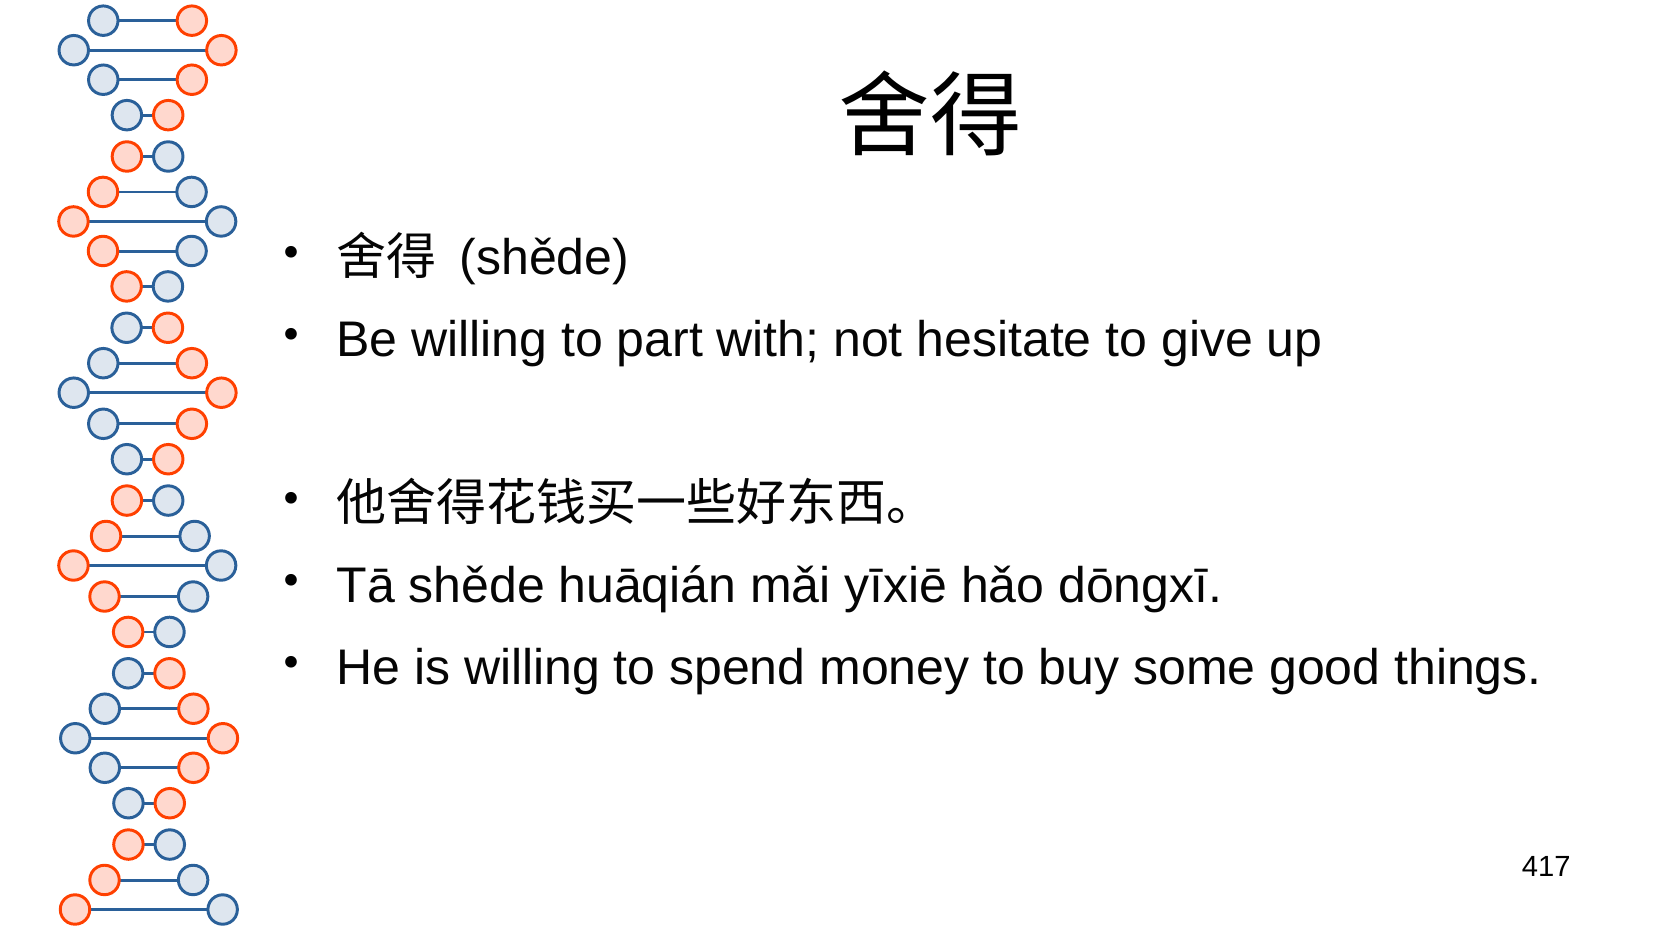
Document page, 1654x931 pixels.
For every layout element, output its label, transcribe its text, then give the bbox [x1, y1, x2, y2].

title 舍得 [265, 35, 1595, 189]
list 舍得 (shěde) Be willing to part with; not hesitate to give up 他舍得花钱买一些好东西。 Tā shěde huāqián mǎi yīxiē hǎo dōngxī. He is willing to spend money to buy some good things. [265, 224, 1595, 764]
